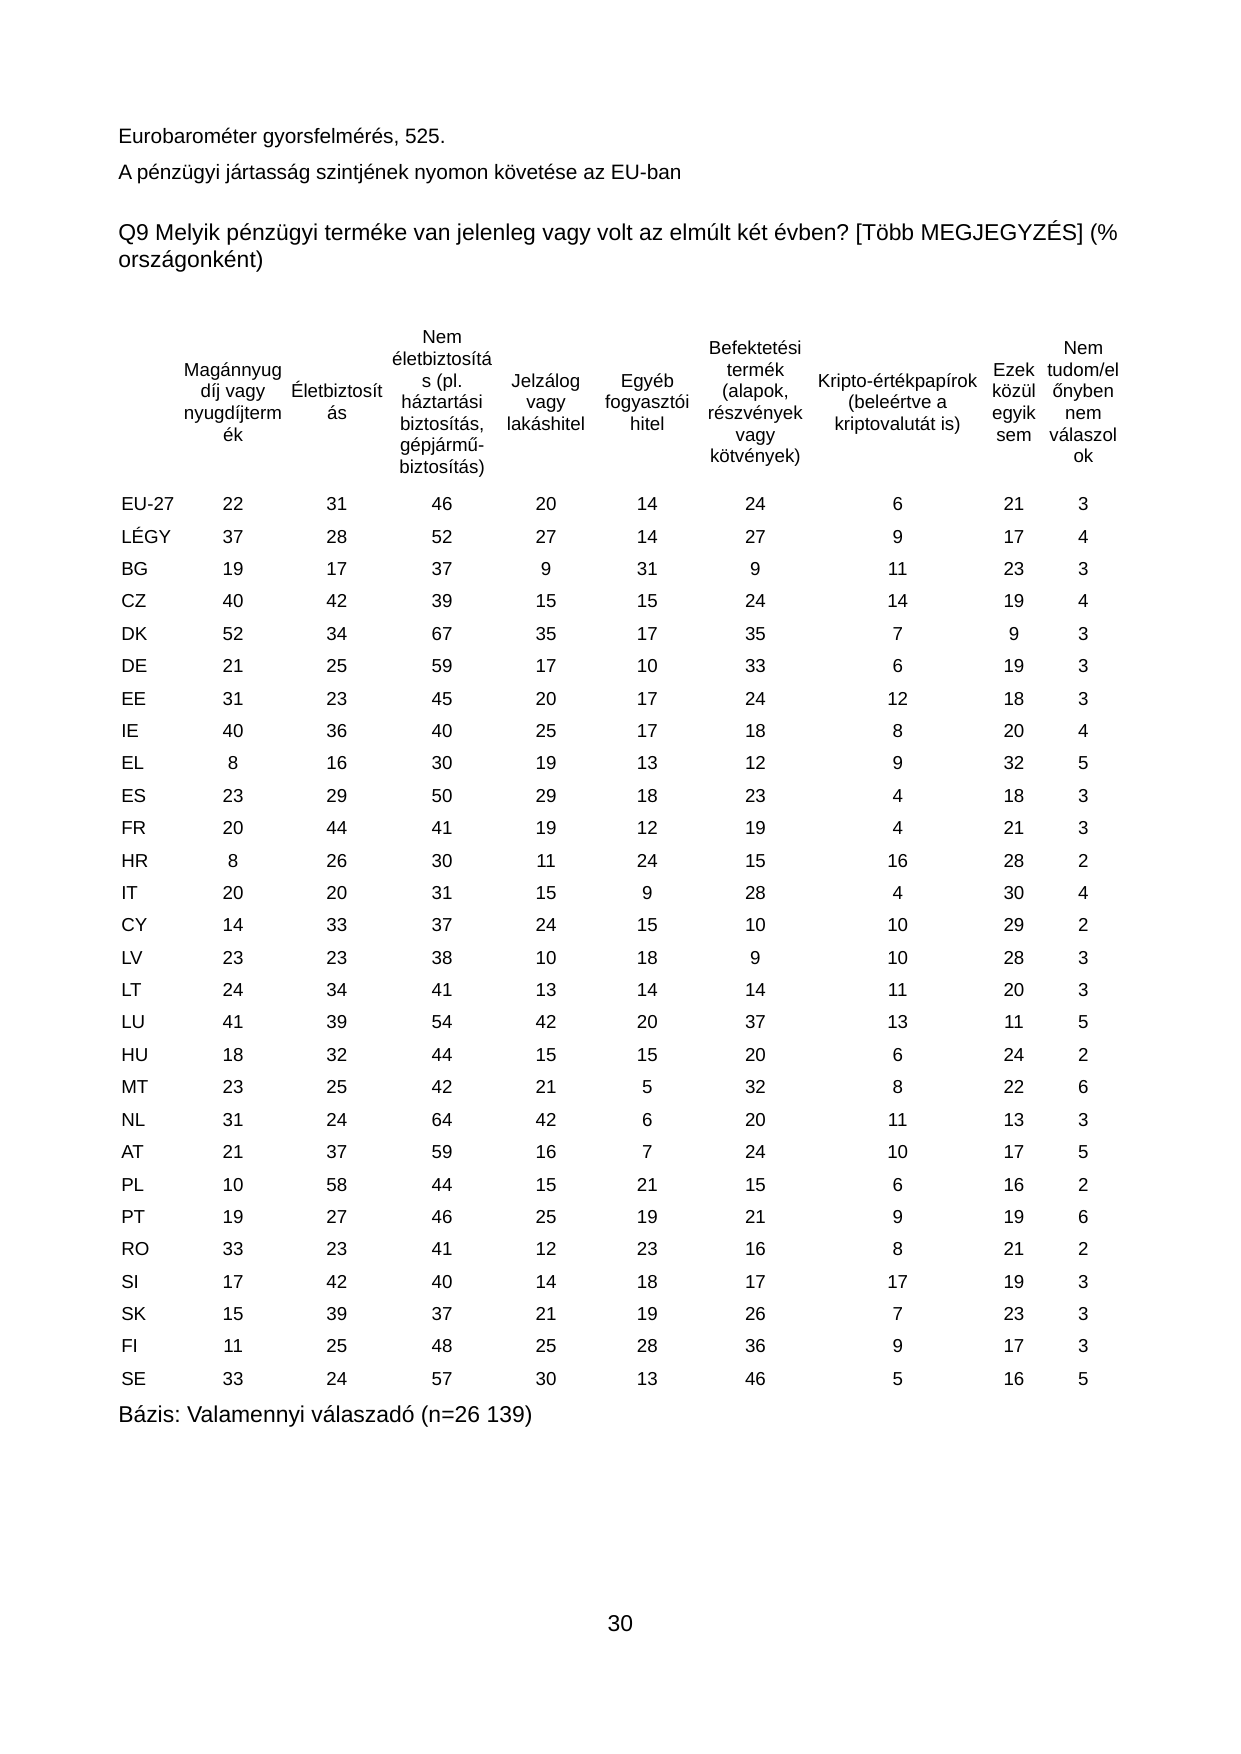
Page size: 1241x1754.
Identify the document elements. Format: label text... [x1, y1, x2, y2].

table_cell 9 [812, 747, 983, 779]
table_cell 6 [812, 488, 983, 520]
table_cell 12 [595, 812, 699, 844]
table_cell 59 [388, 1136, 496, 1168]
table_cell 21 [983, 812, 1044, 844]
table_cell 20 [286, 876, 388, 909]
table_cell 24 [286, 1362, 388, 1395]
table_cell 30 [388, 747, 496, 779]
table_cell 17 [595, 617, 699, 649]
table_cell 5 [1044, 1006, 1122, 1038]
table_cell 24 [699, 488, 812, 520]
table_cell 20 [983, 714, 1044, 747]
table_cell 2 [1044, 1233, 1122, 1265]
table_cell 19 [595, 1298, 699, 1330]
table_cell 30 [496, 1362, 595, 1395]
table_header Életbiztosítás [286, 316, 388, 488]
table_cell 18 [595, 1265, 699, 1297]
table_cell 26 [286, 844, 388, 876]
table_cell 39 [388, 585, 496, 617]
table_cell 17 [286, 553, 388, 585]
table_cell 11 [812, 974, 983, 1006]
table_cell 15 [496, 585, 595, 617]
table_cell 10 [812, 909, 983, 941]
table_cell 15 [595, 585, 699, 617]
table_cell 17 [812, 1265, 983, 1297]
table_cell 59 [388, 650, 496, 682]
table_cell 18 [595, 779, 699, 812]
table_cell 24 [699, 1136, 812, 1168]
table_cell 13 [812, 1006, 983, 1038]
table_cell 67 [388, 617, 496, 649]
table_cell 40 [180, 714, 286, 747]
table_cell 41 [388, 1233, 496, 1265]
table_cell HR [118, 844, 180, 876]
table_cell 44 [388, 1038, 496, 1071]
table_cell 48 [388, 1330, 496, 1362]
table_cell 16 [983, 1168, 1044, 1200]
table_cell 19 [983, 1200, 1044, 1233]
table_cell 25 [496, 1330, 595, 1362]
table_cell 21 [496, 1298, 595, 1330]
table_cell 17 [496, 650, 595, 682]
table_cell 42 [496, 1103, 595, 1136]
table_cell 8 [812, 1071, 983, 1103]
table_cell 30 [983, 876, 1044, 909]
table_cell 37 [388, 553, 496, 585]
table_cell 58 [286, 1168, 388, 1200]
table_cell 17 [595, 682, 699, 714]
table_cell 14 [595, 520, 699, 552]
table_cell 20 [496, 488, 595, 520]
table_cell 54 [388, 1006, 496, 1038]
table_cell 2 [1044, 1168, 1122, 1200]
table_cell 24 [699, 585, 812, 617]
table_cell ES [118, 779, 180, 812]
table_cell 5 [595, 1071, 699, 1103]
table_cell 41 [388, 812, 496, 844]
table_cell 3 [1044, 812, 1122, 844]
table_cell 31 [595, 553, 699, 585]
table_cell 15 [699, 1168, 812, 1200]
table_header Egyéb fogyasztói hitel [595, 316, 699, 488]
table_cell 4 [1044, 876, 1122, 909]
table_cell 20 [496, 682, 595, 714]
table_cell 28 [286, 520, 388, 552]
table_cell 5 [812, 1362, 983, 1395]
table_cell RO [118, 1233, 180, 1265]
table_cell 14 [699, 974, 812, 1006]
table_cell 14 [595, 488, 699, 520]
table_cell 8 [812, 1233, 983, 1265]
table_cell 41 [388, 974, 496, 1006]
table_cell 19 [595, 1200, 699, 1233]
table_cell 14 [595, 974, 699, 1006]
table_cell 21 [699, 1200, 812, 1233]
text Bázis: Valamennyi válaszadó (n=26 139) [118, 1401, 1122, 1427]
table_cell 17 [983, 520, 1044, 552]
text Q9 Melyik pénzügyi terméke van jelenleg vagy volt az elmúlt két évben? [Több MEGJEGYZÉS] (% országonként) [118, 219, 1122, 272]
table_cell 17 [983, 1330, 1044, 1362]
table_cell 27 [699, 520, 812, 552]
table_cell 17 [595, 714, 699, 747]
table_cell LT [118, 974, 180, 1006]
table_cell 16 [699, 1233, 812, 1265]
table_cell 25 [286, 1330, 388, 1362]
table_cell 50 [388, 779, 496, 812]
table_cell 29 [496, 779, 595, 812]
table_cell 3 [1044, 779, 1122, 812]
table_cell 40 [180, 585, 286, 617]
table_cell 3 [1044, 650, 1122, 682]
table_cell 20 [699, 1103, 812, 1136]
table_cell 38 [388, 941, 496, 973]
table_cell 6 [812, 650, 983, 682]
table_cell 23 [180, 779, 286, 812]
table_cell 12 [496, 1233, 595, 1265]
table_cell DK [118, 617, 180, 649]
table_cell 18 [699, 714, 812, 747]
table_cell EU-27 [118, 488, 180, 520]
table_cell 19 [496, 812, 595, 844]
table_cell 3 [1044, 1330, 1122, 1362]
table_header Befektetési termék (alapok, részvények vagy kötvények) [699, 316, 812, 488]
table_cell 21 [595, 1168, 699, 1200]
table_cell 28 [699, 876, 812, 909]
table_cell FI [118, 1330, 180, 1362]
table_cell 9 [699, 941, 812, 973]
table_cell 5 [1044, 747, 1122, 779]
table_cell 11 [812, 1103, 983, 1136]
table_cell 2 [1044, 909, 1122, 941]
table_cell 28 [983, 844, 1044, 876]
table_cell CZ [118, 585, 180, 617]
table_header [118, 316, 180, 488]
table_cell 10 [812, 941, 983, 973]
table_cell 35 [699, 617, 812, 649]
table_cell EE [118, 682, 180, 714]
table_cell 16 [286, 747, 388, 779]
table_header Nem életbiztosítás (pl. háztartási biztosítás, gépjármű-biztosítás) [388, 316, 496, 488]
table_cell 24 [496, 909, 595, 941]
table_cell 32 [983, 747, 1044, 779]
table_cell 3 [1044, 941, 1122, 973]
table_cell 17 [983, 1136, 1044, 1168]
table_cell 16 [812, 844, 983, 876]
table_cell 19 [180, 553, 286, 585]
table_cell 3 [1044, 1103, 1122, 1136]
table_cell 9 [595, 876, 699, 909]
table_cell 14 [812, 585, 983, 617]
table_cell 52 [180, 617, 286, 649]
table_cell 24 [180, 974, 286, 1006]
table_cell 23 [699, 779, 812, 812]
table_header Ezek közül egyik sem [983, 316, 1044, 488]
table_cell 46 [388, 488, 496, 520]
table_cell 8 [180, 747, 286, 779]
table_cell 20 [595, 1006, 699, 1038]
table_cell 3 [1044, 488, 1122, 520]
table_cell 39 [286, 1298, 388, 1330]
table_cell 7 [595, 1136, 699, 1168]
table_cell 25 [286, 650, 388, 682]
table_cell 22 [983, 1071, 1044, 1103]
table_cell 12 [699, 747, 812, 779]
table_cell 24 [983, 1038, 1044, 1071]
table_cell 3 [1044, 617, 1122, 649]
table_cell 20 [699, 1038, 812, 1071]
table_cell 24 [699, 682, 812, 714]
table_cell 57 [388, 1362, 496, 1395]
table_cell 31 [388, 876, 496, 909]
table_cell 20 [983, 974, 1044, 1006]
table_cell 10 [595, 650, 699, 682]
table_cell 37 [286, 1136, 388, 1168]
table_cell 64 [388, 1103, 496, 1136]
table_cell 9 [496, 553, 595, 585]
table_cell 40 [388, 714, 496, 747]
table_cell 33 [699, 650, 812, 682]
table_cell 30 [388, 844, 496, 876]
table_cell 3 [1044, 682, 1122, 714]
table_cell 21 [983, 1233, 1044, 1265]
table_cell 3 [1044, 553, 1122, 585]
table_cell 6 [1044, 1200, 1122, 1233]
table_cell 19 [699, 812, 812, 844]
table_cell 27 [496, 520, 595, 552]
table_cell 44 [388, 1168, 496, 1200]
table_cell 39 [286, 1006, 388, 1038]
table_cell 37 [180, 520, 286, 552]
table_cell EL [118, 747, 180, 779]
table_cell 52 [388, 520, 496, 552]
table_cell HU [118, 1038, 180, 1071]
table_cell 4 [812, 812, 983, 844]
table_cell 45 [388, 682, 496, 714]
table_cell 42 [286, 585, 388, 617]
table_cell MT [118, 1071, 180, 1103]
table_cell 33 [286, 909, 388, 941]
table_cell SI [118, 1265, 180, 1297]
table_cell 23 [180, 941, 286, 973]
table_cell 29 [286, 779, 388, 812]
table_cell 5 [1044, 1362, 1122, 1395]
table_cell 46 [388, 1200, 496, 1233]
table_cell 33 [180, 1362, 286, 1395]
table_cell 28 [595, 1330, 699, 1362]
table_cell 25 [496, 1200, 595, 1233]
table_cell 8 [180, 844, 286, 876]
table_cell 19 [496, 747, 595, 779]
table_cell 42 [496, 1006, 595, 1038]
table_cell 18 [983, 779, 1044, 812]
table_cell 3 [1044, 1265, 1122, 1297]
table_cell 18 [595, 941, 699, 973]
table_cell 18 [180, 1038, 286, 1071]
table_cell LV [118, 941, 180, 973]
table_cell 6 [1044, 1071, 1122, 1103]
table_cell PT [118, 1200, 180, 1233]
table_cell 15 [496, 1038, 595, 1071]
table_cell 24 [595, 844, 699, 876]
table_cell 16 [983, 1362, 1044, 1395]
table_cell 8 [812, 714, 983, 747]
table_cell 23 [286, 682, 388, 714]
table_cell 36 [286, 714, 388, 747]
table_cell 15 [180, 1298, 286, 1330]
table_cell 31 [180, 682, 286, 714]
table_cell 25 [496, 714, 595, 747]
table_cell 9 [812, 1200, 983, 1233]
table_cell 25 [286, 1071, 388, 1103]
table_cell 28 [983, 941, 1044, 973]
table_cell 37 [388, 909, 496, 941]
table_cell 44 [286, 812, 388, 844]
table_cell 10 [699, 909, 812, 941]
table_header Magánnyugdíj vagy nyugdíjtermék [180, 316, 286, 488]
table_cell 9 [699, 553, 812, 585]
table_cell 17 [180, 1265, 286, 1297]
table_header Jelzálog vagy lakáshitel [496, 316, 595, 488]
table_cell LÉGY [118, 520, 180, 552]
table_cell 10 [812, 1136, 983, 1168]
table_cell PL [118, 1168, 180, 1200]
table_cell 4 [1044, 520, 1122, 552]
table_cell DE [118, 650, 180, 682]
table_cell 11 [983, 1006, 1044, 1038]
table_cell 19 [983, 1265, 1044, 1297]
table_cell 12 [812, 682, 983, 714]
table_cell 15 [699, 844, 812, 876]
table_cell 29 [983, 909, 1044, 941]
table_cell 21 [496, 1071, 595, 1103]
table_cell 19 [983, 650, 1044, 682]
table_cell 4 [812, 779, 983, 812]
table_cell 17 [699, 1265, 812, 1297]
table_cell 32 [286, 1038, 388, 1071]
table_cell 13 [496, 974, 595, 1006]
table_cell 21 [180, 650, 286, 682]
table_cell 16 [496, 1136, 595, 1168]
table_cell 3 [1044, 974, 1122, 1006]
table_cell 4 [1044, 585, 1122, 617]
table_cell 6 [812, 1038, 983, 1071]
table_cell 14 [496, 1265, 595, 1297]
table_cell 40 [388, 1265, 496, 1297]
table_cell AT [118, 1136, 180, 1168]
table_cell 4 [1044, 714, 1122, 747]
table_cell 33 [180, 1233, 286, 1265]
table_cell 21 [983, 488, 1044, 520]
table_cell 7 [812, 617, 983, 649]
table_cell SK [118, 1298, 180, 1330]
table_cell 37 [699, 1006, 812, 1038]
table_cell 31 [286, 488, 388, 520]
table_cell CY [118, 909, 180, 941]
table_cell 6 [812, 1168, 983, 1200]
table_cell 20 [180, 876, 286, 909]
table_cell 11 [812, 553, 983, 585]
table_cell 35 [496, 617, 595, 649]
table_cell 10 [496, 941, 595, 973]
table_cell 26 [699, 1298, 812, 1330]
table_cell 15 [595, 909, 699, 941]
table_cell 14 [180, 909, 286, 941]
table_cell 4 [812, 876, 983, 909]
table_cell 10 [180, 1168, 286, 1200]
table_cell SE [118, 1362, 180, 1395]
table_cell IE [118, 714, 180, 747]
table_cell 24 [286, 1103, 388, 1136]
table_cell 20 [180, 812, 286, 844]
table_cell BG [118, 553, 180, 585]
table_cell 34 [286, 617, 388, 649]
table_cell 36 [699, 1330, 812, 1362]
table_cell 21 [180, 1136, 286, 1168]
table_cell 3 [1044, 1298, 1122, 1330]
table_cell 23 [983, 1298, 1044, 1330]
table_cell 11 [496, 844, 595, 876]
table_cell 34 [286, 974, 388, 1006]
table_header Kripto-értékpapírok (beleértve a kriptovalutát is) [812, 316, 983, 488]
table_cell 41 [180, 1006, 286, 1038]
table_cell 9 [812, 1330, 983, 1362]
table_cell NL [118, 1103, 180, 1136]
table_cell 6 [595, 1103, 699, 1136]
table_cell 15 [496, 876, 595, 909]
table_cell 11 [180, 1330, 286, 1362]
table_cell 23 [180, 1071, 286, 1103]
table_cell 31 [180, 1103, 286, 1136]
table_cell 15 [496, 1168, 595, 1200]
table_cell 42 [286, 1265, 388, 1297]
table_cell 37 [388, 1298, 496, 1330]
table_cell 19 [983, 585, 1044, 617]
table_cell 18 [983, 682, 1044, 714]
table_cell 13 [595, 1362, 699, 1395]
table_cell 15 [595, 1038, 699, 1071]
table_cell 19 [180, 1200, 286, 1233]
table_cell 9 [983, 617, 1044, 649]
table_cell 2 [1044, 1038, 1122, 1071]
table_header Nem tudom/előnyben nem válaszolok [1044, 316, 1122, 488]
table_cell 32 [699, 1071, 812, 1103]
table_cell LU [118, 1006, 180, 1038]
table_cell 46 [699, 1362, 812, 1395]
table_cell 23 [286, 941, 388, 973]
table_cell IT [118, 876, 180, 909]
table_cell 23 [983, 553, 1044, 585]
table_cell 5 [1044, 1136, 1122, 1168]
table_cell 27 [286, 1200, 388, 1233]
table_cell 23 [286, 1233, 388, 1265]
table_cell 7 [812, 1298, 983, 1330]
table_cell 2 [1044, 844, 1122, 876]
table_cell 42 [388, 1071, 496, 1103]
table_cell 23 [595, 1233, 699, 1265]
table_cell 13 [595, 747, 699, 779]
table_cell 13 [983, 1103, 1044, 1136]
table_cell 9 [812, 520, 983, 552]
table_cell FR [118, 812, 180, 844]
table_cell 22 [180, 488, 286, 520]
